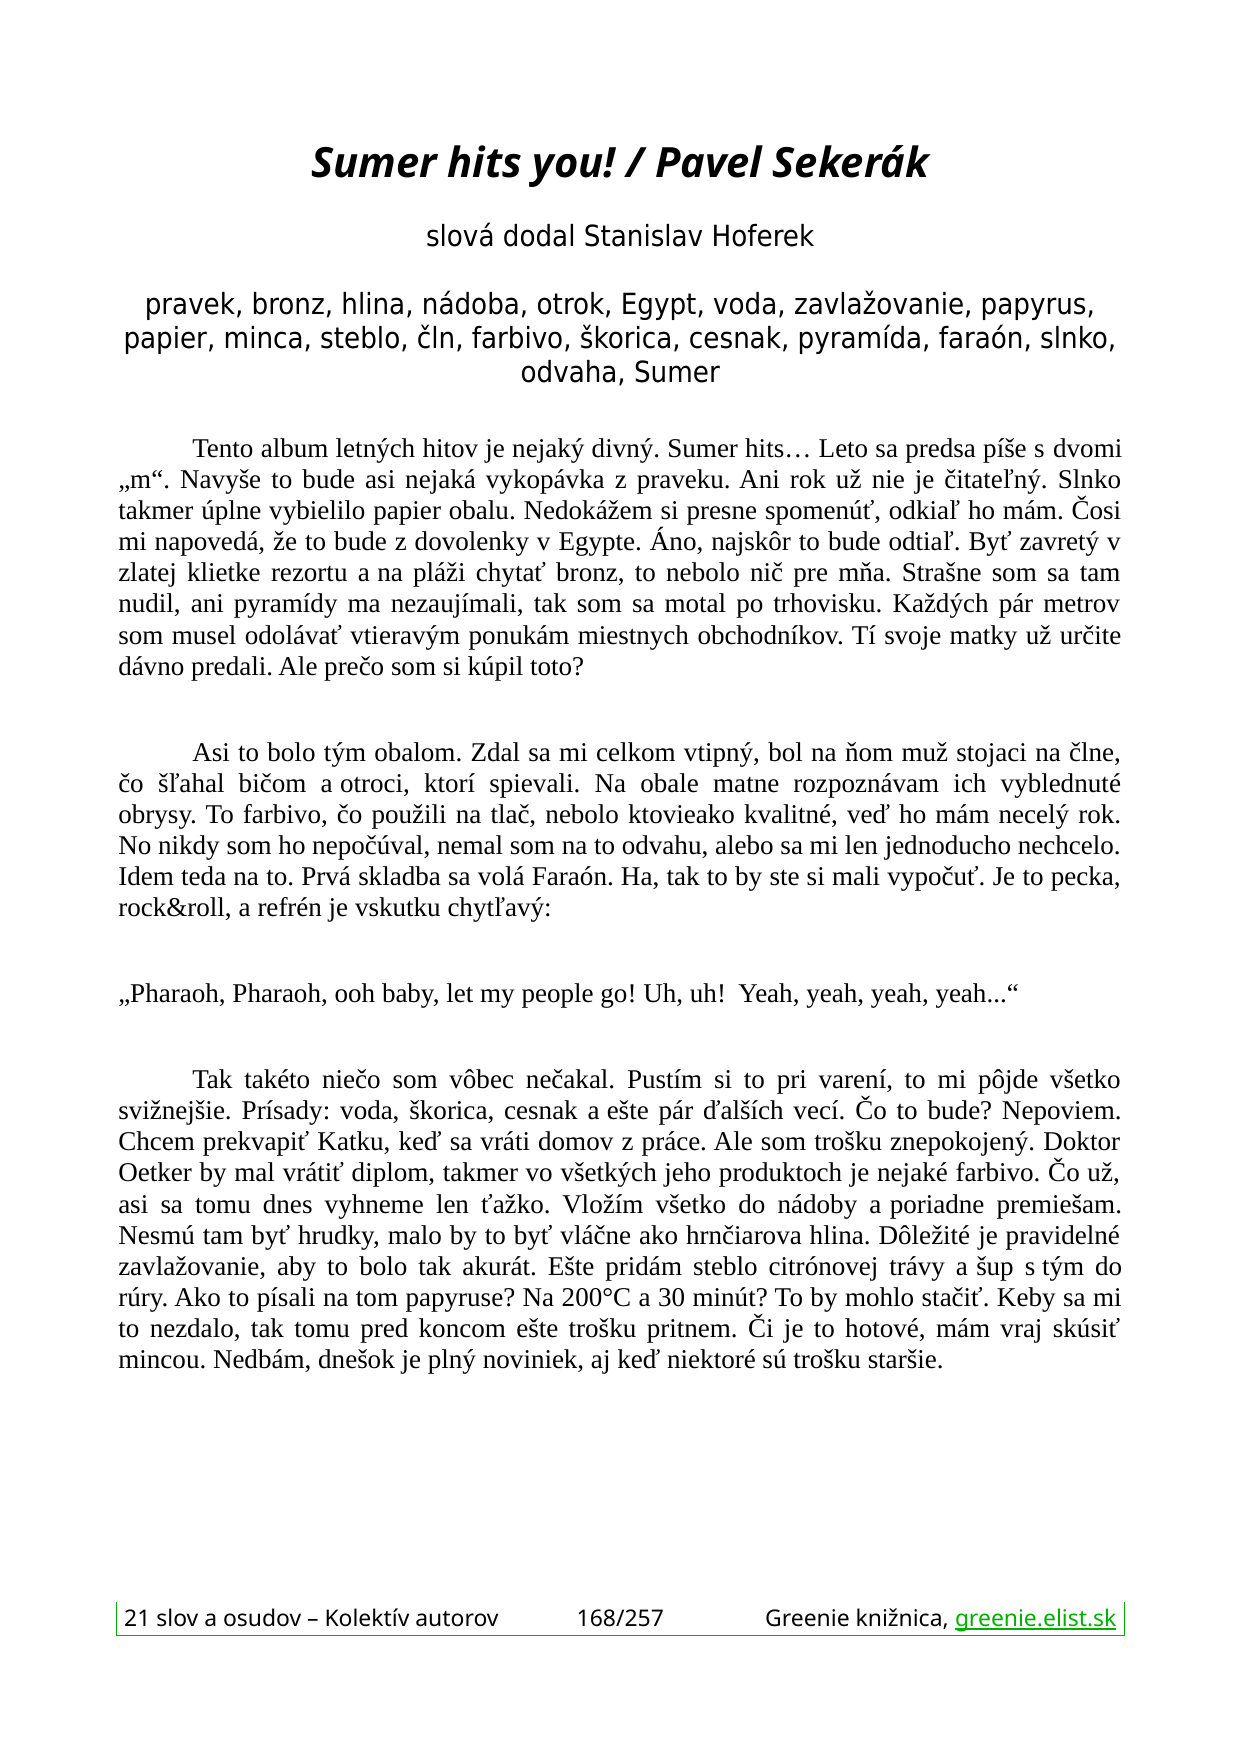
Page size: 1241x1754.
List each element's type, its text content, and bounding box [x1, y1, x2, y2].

text „Pharaoh, Pharaoh, ooh baby, let my people go! Uh, uh! Yeah, yeah, yeah, yeah...“ [118, 977, 1122, 1008]
text Tak takéto niečo som vôbec nečakal. Pustím si to pri varení, to mi pôjde všetko svižnejšie. Prísady: voda, škorica, cesnak a ešte pár ďalších vecí. Čo to bude? Nepoviem. Chcem prekvapiť Katku, keď sa vráti domov z práce. Ale som trošku znepokojený. Doktor Oetker by mal vrátiť diplom, takmer vo všetkých jeho produktoch je nejaké farbivo. Čo už, asi sa tomu dnes vyhneme len ťažko. Vložím všetko do nádoby a poriadne premiešam. Nesmú tam byť hrudky, malo by to byť vláčne ako hrnčiarova hlina. Dôležité je pravidelné zavlažovanie, aby to bolo tak akurát. Ešte pridám steblo citrónovej trávy a šup s tým do rúry. Ako to písali na tom papyruse? Na 200°C a 30 minút? To by mohlo stačiť. Keby sa mi to nezdalo, tak tomu pred koncom ešte trošku pritnem. Či je to hotové, mám vraj skúsiť mincou. Nedbám, dnešok je plný noviniek, aj keď niektoré sú trošku staršie. [118, 1063, 1122, 1374]
subtitle Sumer hits you! / Pavel Sekerák [118, 133, 1122, 190]
text pravek, bronz, hlina, nádoba, otrok, Egypt, voda, zavlažovanie, papyrus, papier, minca, steblo, čln, farbivo, škorica, cesnak, pyramída, faraón, slnko, odvaha, Sumer [118, 287, 1122, 389]
text Tento album letných hitov je nejaký divný. Sumer hits… Leto sa predsa píše s dvomi „m“. Navyše to bude asi nejaká vykopávka z praveku. Ani rok už nie je čitateľný. Slnko takmer úplne vybielilo papier obalu. Nedokážem si presne spomenúť, odkiaľ ho mám. Čosi mi napovedá, že to bude z dovolenky v Egypte. Áno, najskôr to bude odtiaľ. Byť zavretý v zlatej klietke rezortu a na pláži chytať bronz, to nebolo nič pre mňa. Strašne som sa tam nudil, ani pyramídy ma nezaujímali, tak som sa motal po trhovisku. Každých pár metrov som musel odolávať vtieravým ponukám miestnych obchodníkov. Tí svoje matky už určite dávno predali. Ale prečo som si kúpil toto? [118, 432, 1122, 681]
text Asi to bolo tým obalom. Zdal sa mi celkom vtipný, bol na ňom muž stojaci na člne, čo šľahal bičom a otroci, ktorí spievali. Na obale matne rozpoznávam ich vyblednuté obrysy. To farbivo, čo použili na tlač, nebolo ktovieako kvalitné, veď ho mám necelý rok. No nikdy som ho nepočúval, nemal som na to odvahu, alebo sa mi len jednoducho nechcelo. Idem teda na to. Prvá skladba sa volá Faraón. Ha, tak to by ste si mali vypočuť. Je to pecka, rock&roll, a refrén je vskutku chytľavý: [118, 736, 1122, 923]
text slová dodal Stanislav Hoferek [118, 219, 1122, 253]
